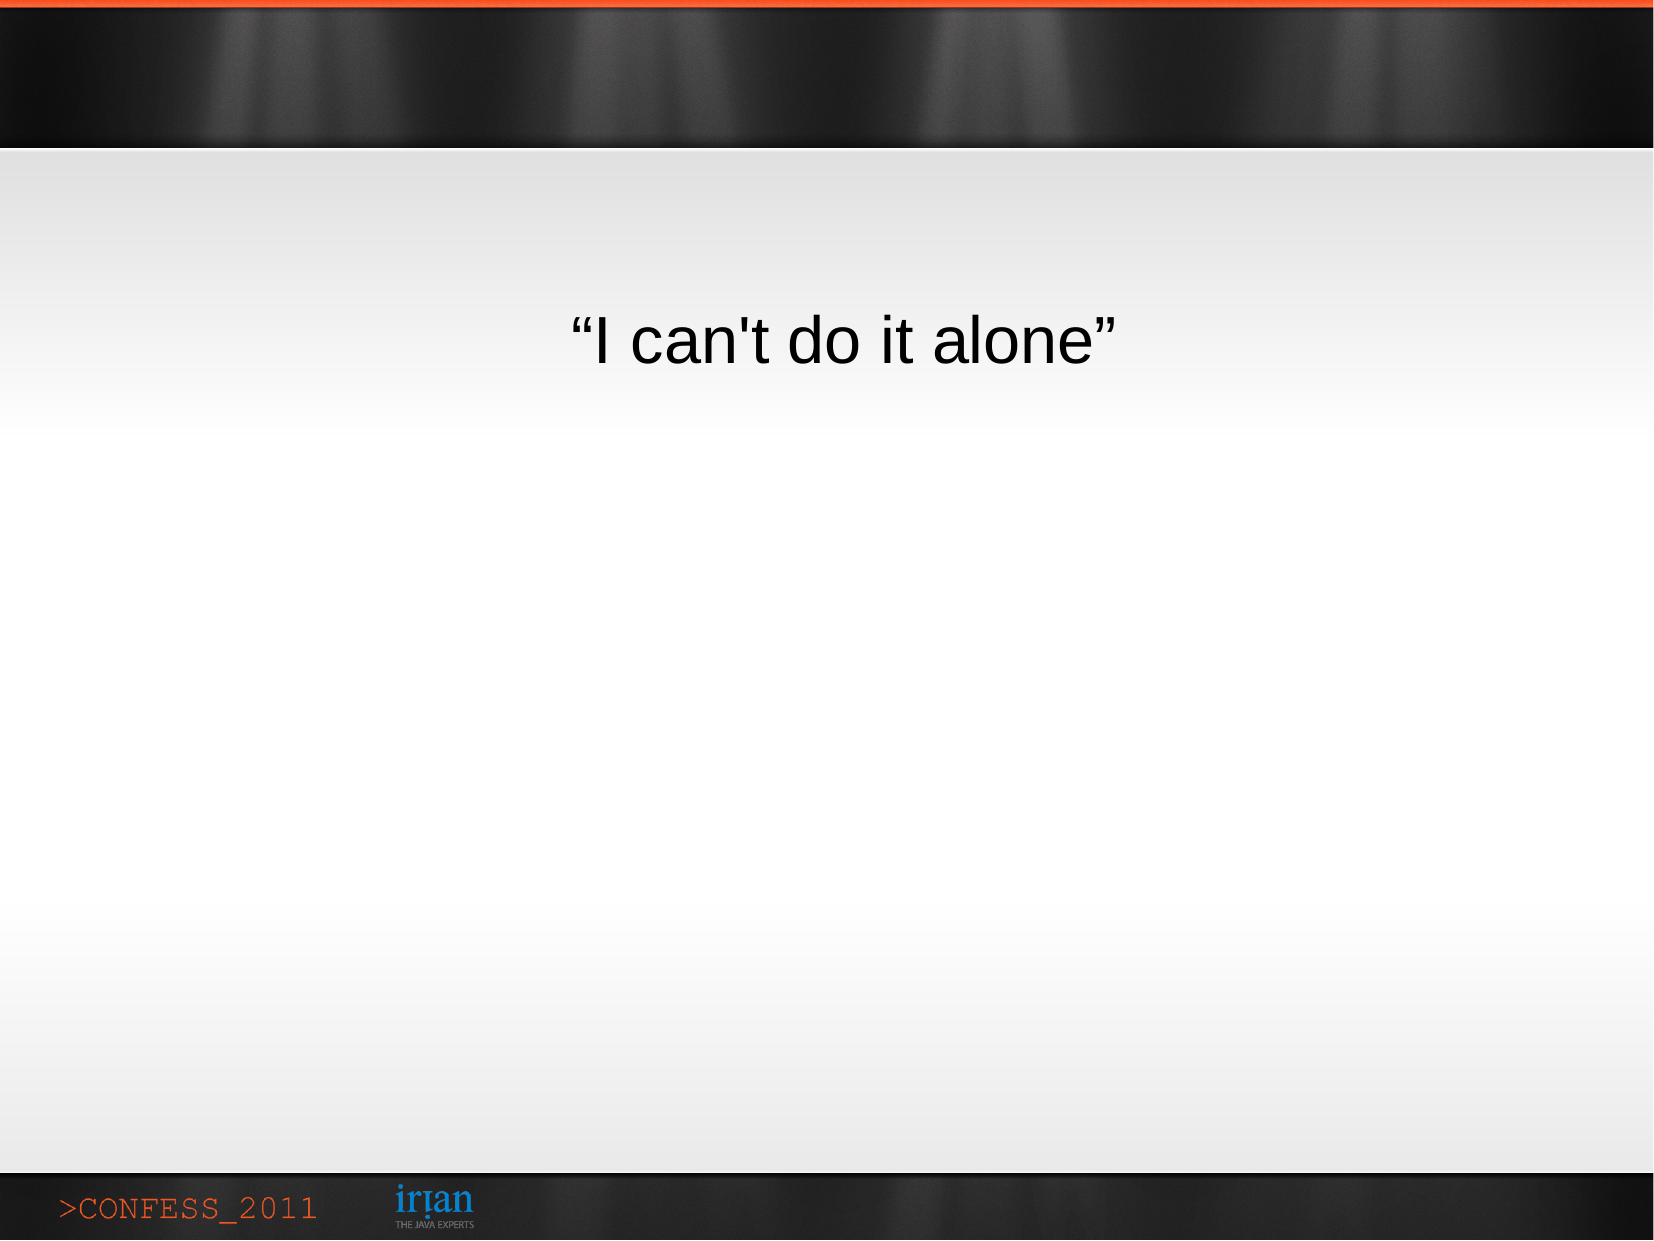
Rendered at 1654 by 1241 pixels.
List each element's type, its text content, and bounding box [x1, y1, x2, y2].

picture [0, 0, 1654, 1240]
subtitle “I can't do it alone” [100, 6, 1589, 1125]
